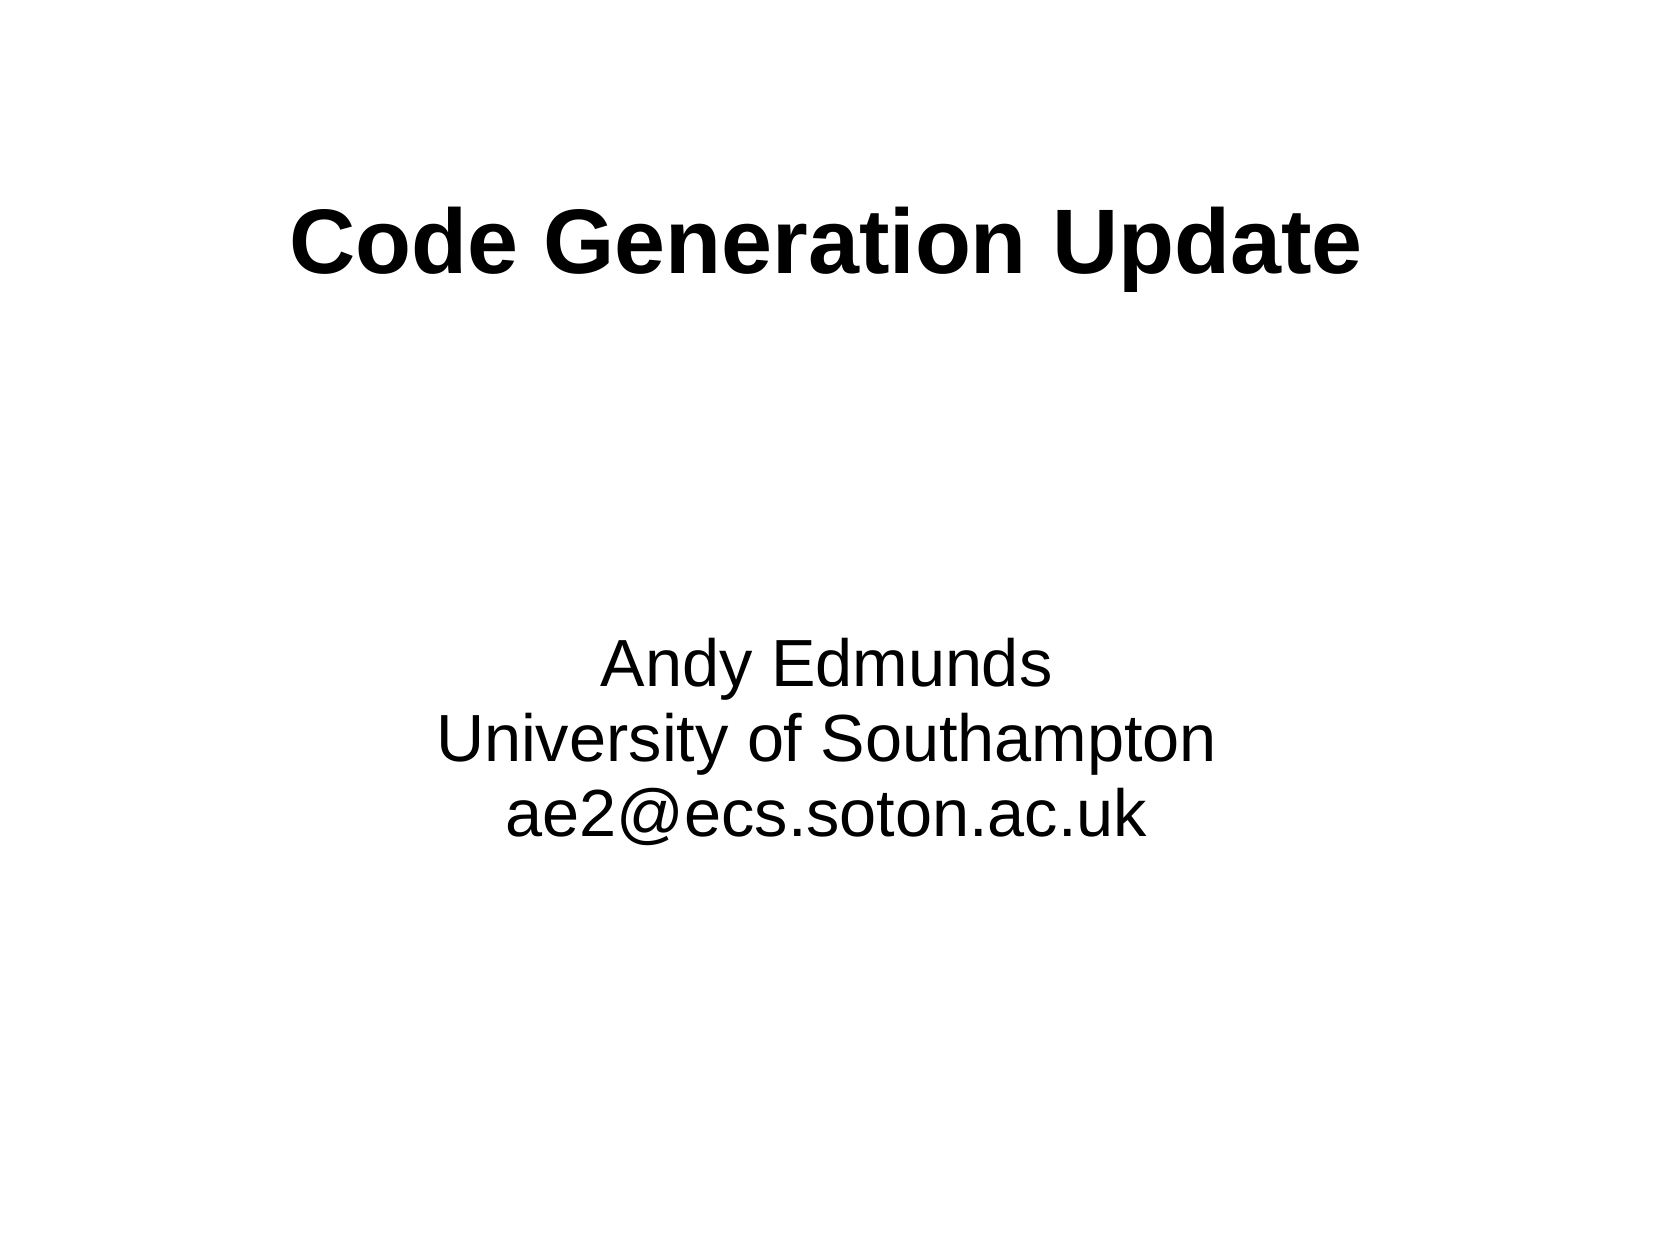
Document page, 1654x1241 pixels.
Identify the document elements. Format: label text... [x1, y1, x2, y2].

title Code Generation Update [82, 138, 1571, 346]
subtitle Andy Edmunds University of Southampton ae2@ecs.soton.ac.uk [82, 378, 1571, 1099]
